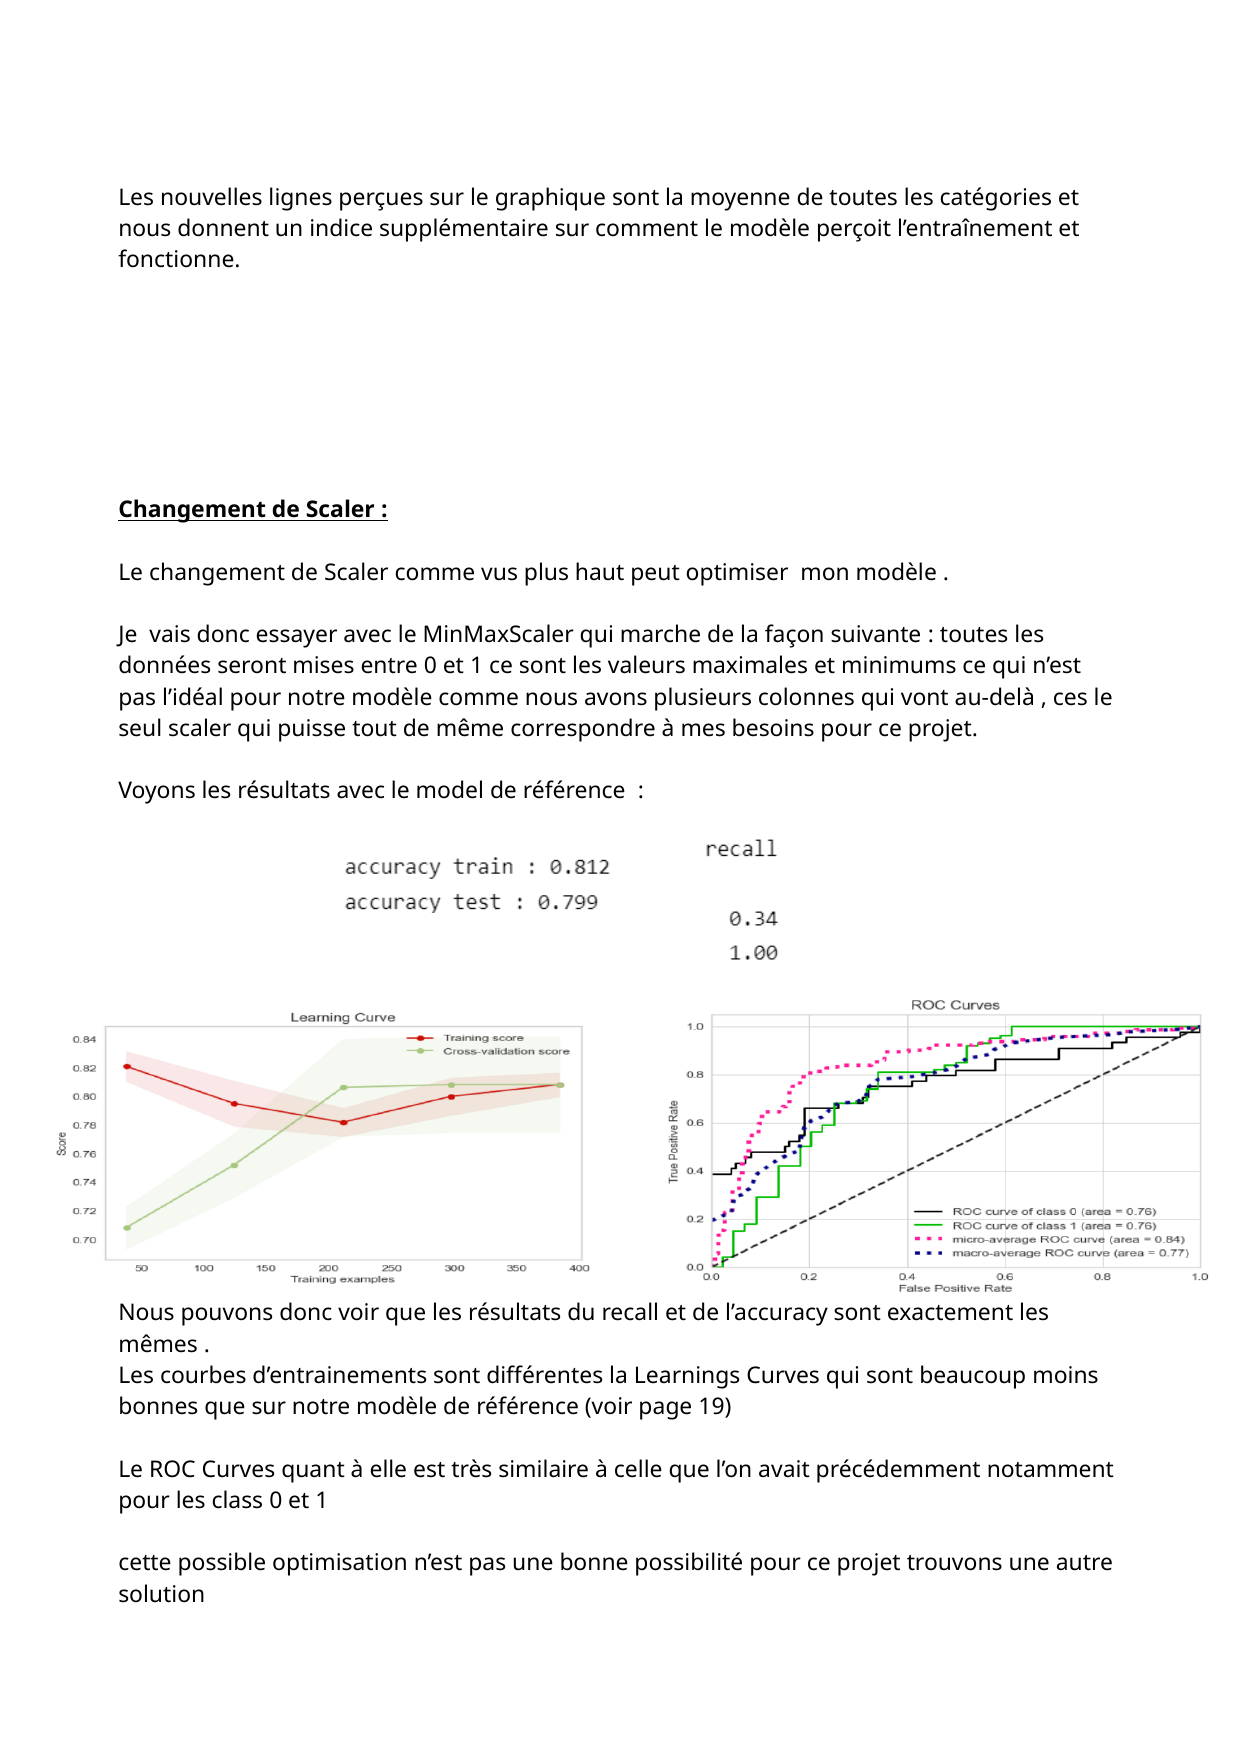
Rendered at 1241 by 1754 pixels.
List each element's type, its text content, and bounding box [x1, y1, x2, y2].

picture [43, 1006, 607, 1297]
text Le changement de Scaler comme vus plus haut peut optimiser mon modèle . [118, 556, 1122, 587]
text Nous pouvons donc voir que les résultats du recall et de l’accuracy sont exactement les mêmes . [118, 1297, 1122, 1359]
text Les nouvelles lignes perçues sur le graphique sont la moyenne de toutes les catégories et nous donnent un indice supplémentaire sur comment le modèle perçoit l’entraînement et fonctionne. [118, 181, 1122, 274]
picture [332, 855, 617, 913]
text Je vais donc essayer avec le MinMaxScaler qui marche de la façon suivante : toutes les données seront mises entre 0 et 1 ce sont les valeurs maximales et minimums ce qui n’est pas l’idéal pour notre modèle comme nous avons plusieurs colonnes qui vont au-delà , ces le seul scaler qui puisse tout de même correspondre à mes besoins pour ce projet. [118, 618, 1122, 743]
text Changement de Scaler : [118, 493, 1122, 524]
picture [654, 997, 1215, 1297]
text Voyons les résultats avec le model de référence : [118, 774, 1122, 806]
text Le ROC Curves quant à elle est très similaire à celle que l’on avait précédemment notamment pour les class 0 et 1 [118, 1453, 1122, 1515]
text cette possible optimisation n’est pas une bonne possibilité pour ce projet trouvons une autre solution [118, 1546, 1122, 1609]
picture [699, 836, 796, 971]
text Les courbes d’entrainements sont différentes la Learnings Curves qui sont beaucoup moins bonnes que sur notre modèle de référence (voir page 19) [118, 1359, 1122, 1421]
